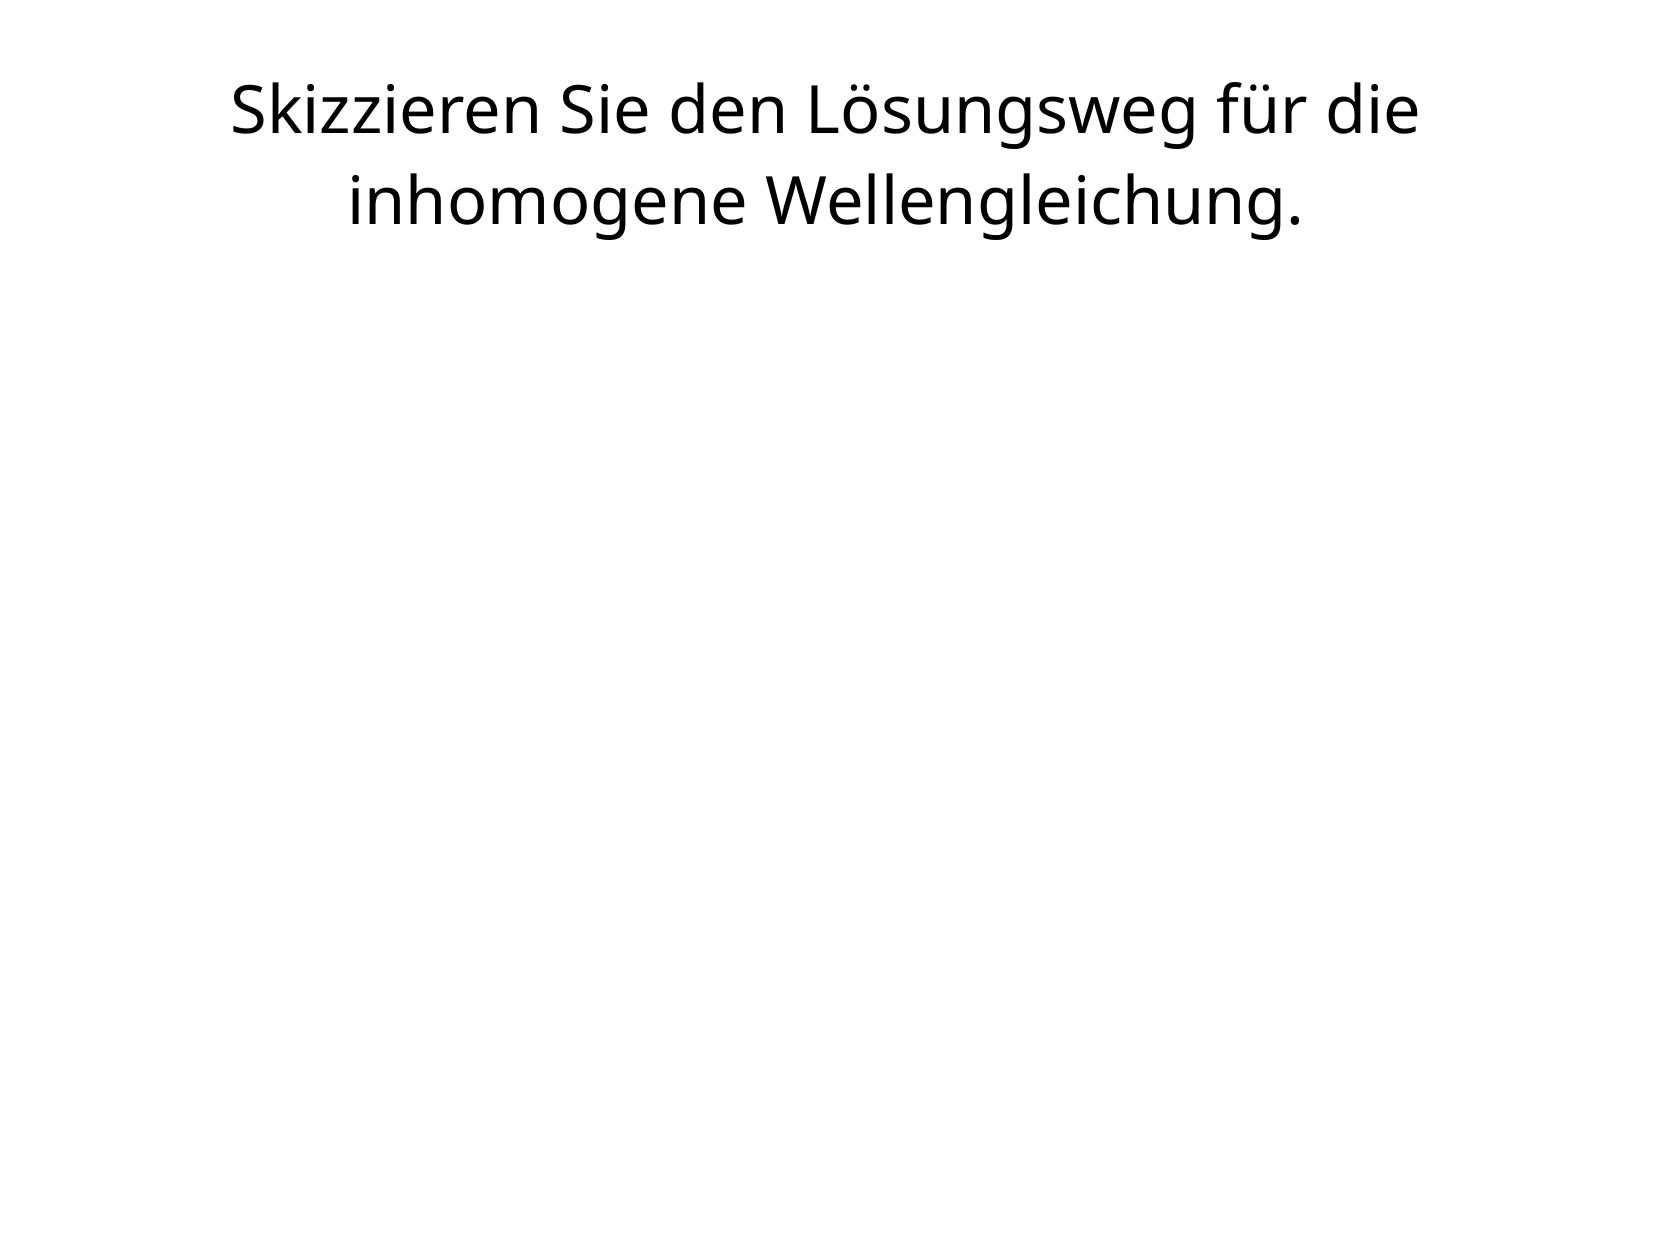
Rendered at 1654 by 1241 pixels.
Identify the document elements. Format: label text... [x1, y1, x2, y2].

title Skizzieren Sie den Lösungsweg für die inhomogene Wellengleichung. [82, 49, 1571, 257]
